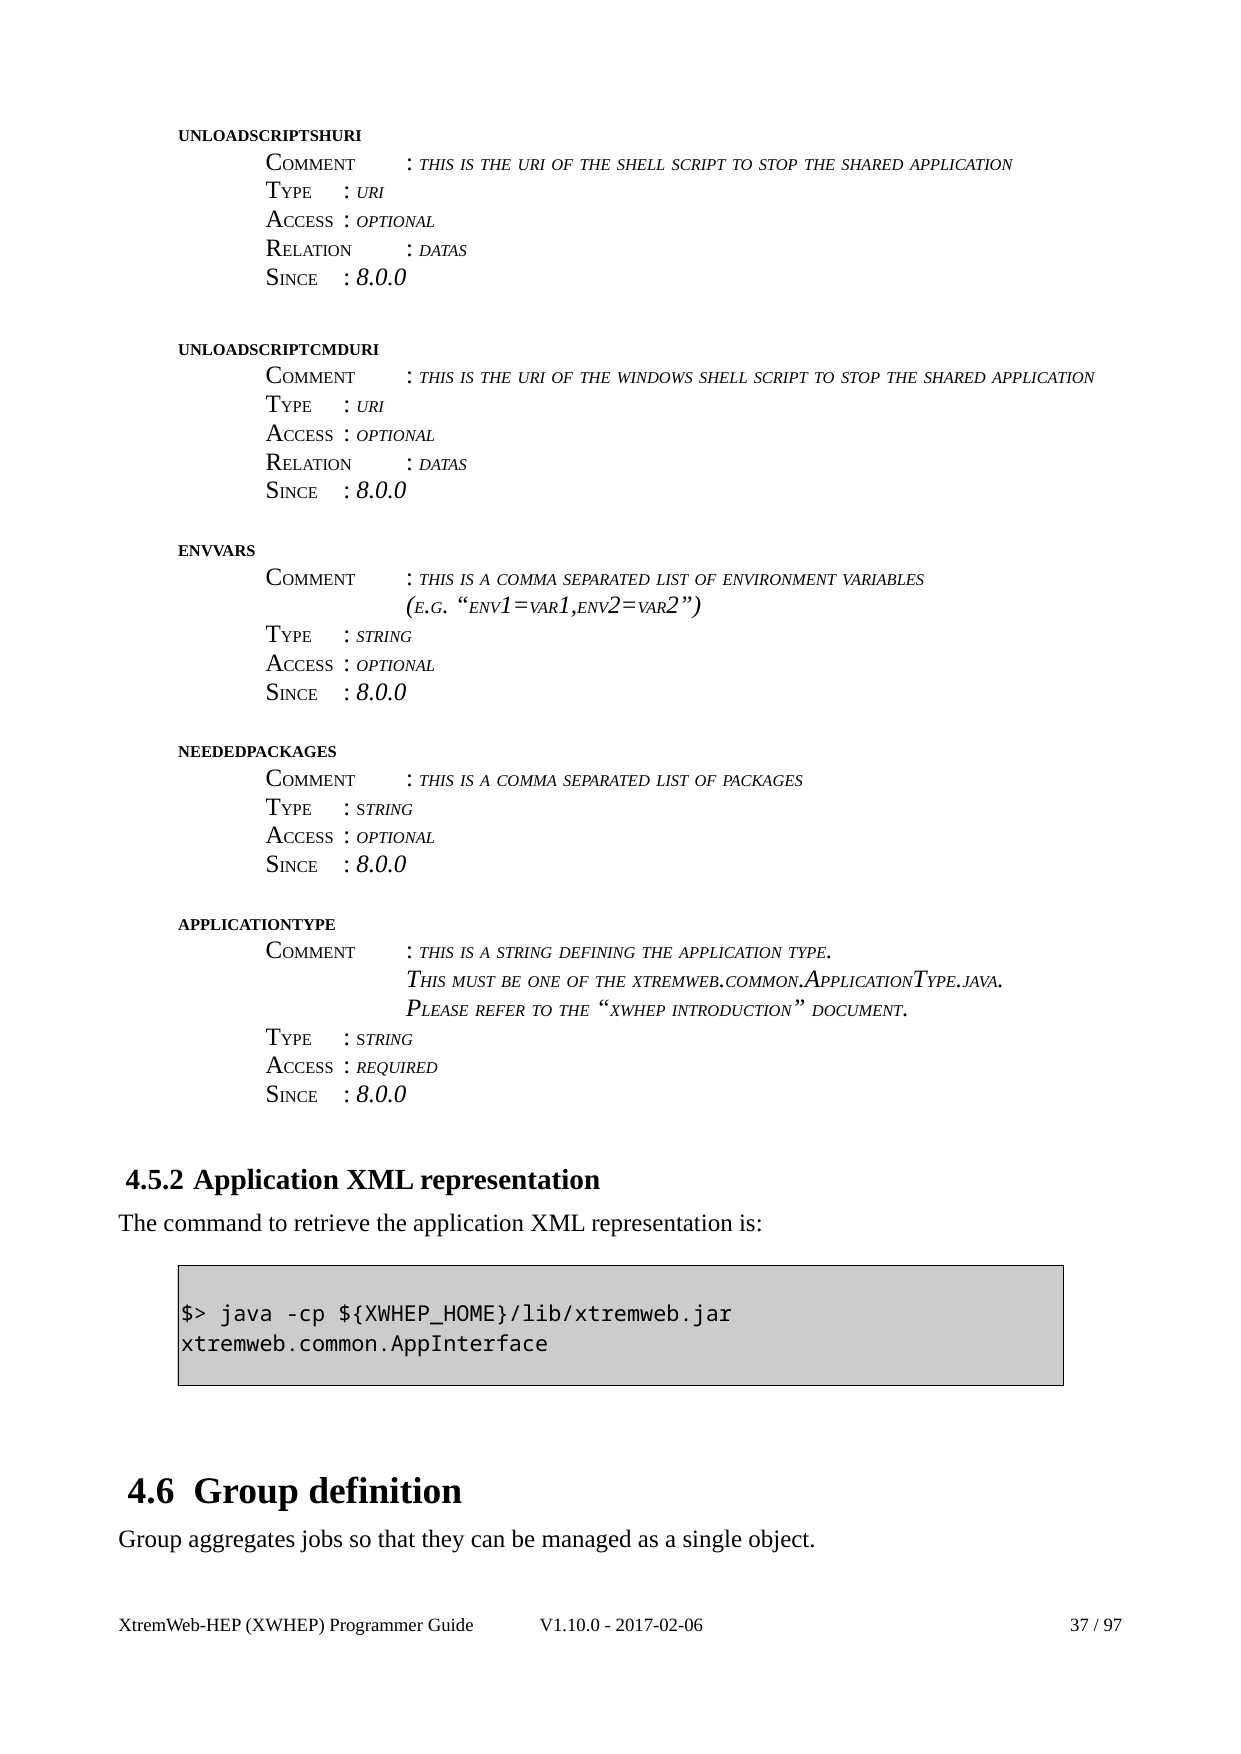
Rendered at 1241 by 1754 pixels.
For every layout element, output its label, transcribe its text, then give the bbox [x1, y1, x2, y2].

text Type : string [265, 1022, 1122, 1051]
text Access : optional [265, 204, 1122, 233]
text Since : 8.0.0 [265, 849, 1122, 878]
text envvars [178, 533, 1122, 562]
text Access : optional [265, 648, 1122, 677]
text Type : string [265, 619, 1122, 648]
text unloadscriptshuri [178, 118, 1122, 147]
text Comment : this is the uri of the windows shell script to stop the shared application [265, 361, 1122, 389]
text Access : optional [265, 821, 1122, 849]
text Comment : this is a comma separated list of packages [265, 763, 1122, 792]
text Comment : this is the uri of the shell script to stop the shared application [265, 147, 1122, 176]
text Group aggregates jobs so that they can be managed as a single object. [118, 1524, 1122, 1552]
text Since : 8.0.0 [265, 1079, 1122, 1108]
text Access : required [265, 1051, 1122, 1079]
text neededpackages [178, 734, 1122, 763]
text Comment : this is a comma separated list of environment variables (e.g. “env1=var1,env2=var2”) [265, 562, 1122, 619]
text Type : uri [265, 389, 1122, 418]
text Since : 8.0.0 [265, 677, 1122, 706]
text Relation : datas [265, 233, 1122, 262]
subtitle Group definition [118, 1468, 1122, 1511]
text The command to retrieve the application XML representation is: [118, 1208, 1122, 1237]
subtitle Application XML representation [118, 1162, 1122, 1195]
text Since : 8.0.0 [265, 262, 1122, 291]
text Access : optional [265, 418, 1122, 447]
text Relation : datas [265, 447, 1122, 476]
text applicationtype [178, 907, 1122, 936]
text unloadscriptcmduri [178, 332, 1122, 361]
text Type : string [265, 792, 1122, 821]
text Comment : this is a string defining the application type. This must be one of the xtremweb.common.ApplicationType.java. Please refer to the “xwhep introduction” document. [265, 936, 1122, 1022]
text Type : uri [265, 176, 1122, 204]
text $> java -cp ${XWHEP_HOME}/lib/xtremweb.jar xtremweb.common.AppInterface [179, 1295, 1063, 1355]
text Since : 8.0.0 [265, 476, 1122, 504]
